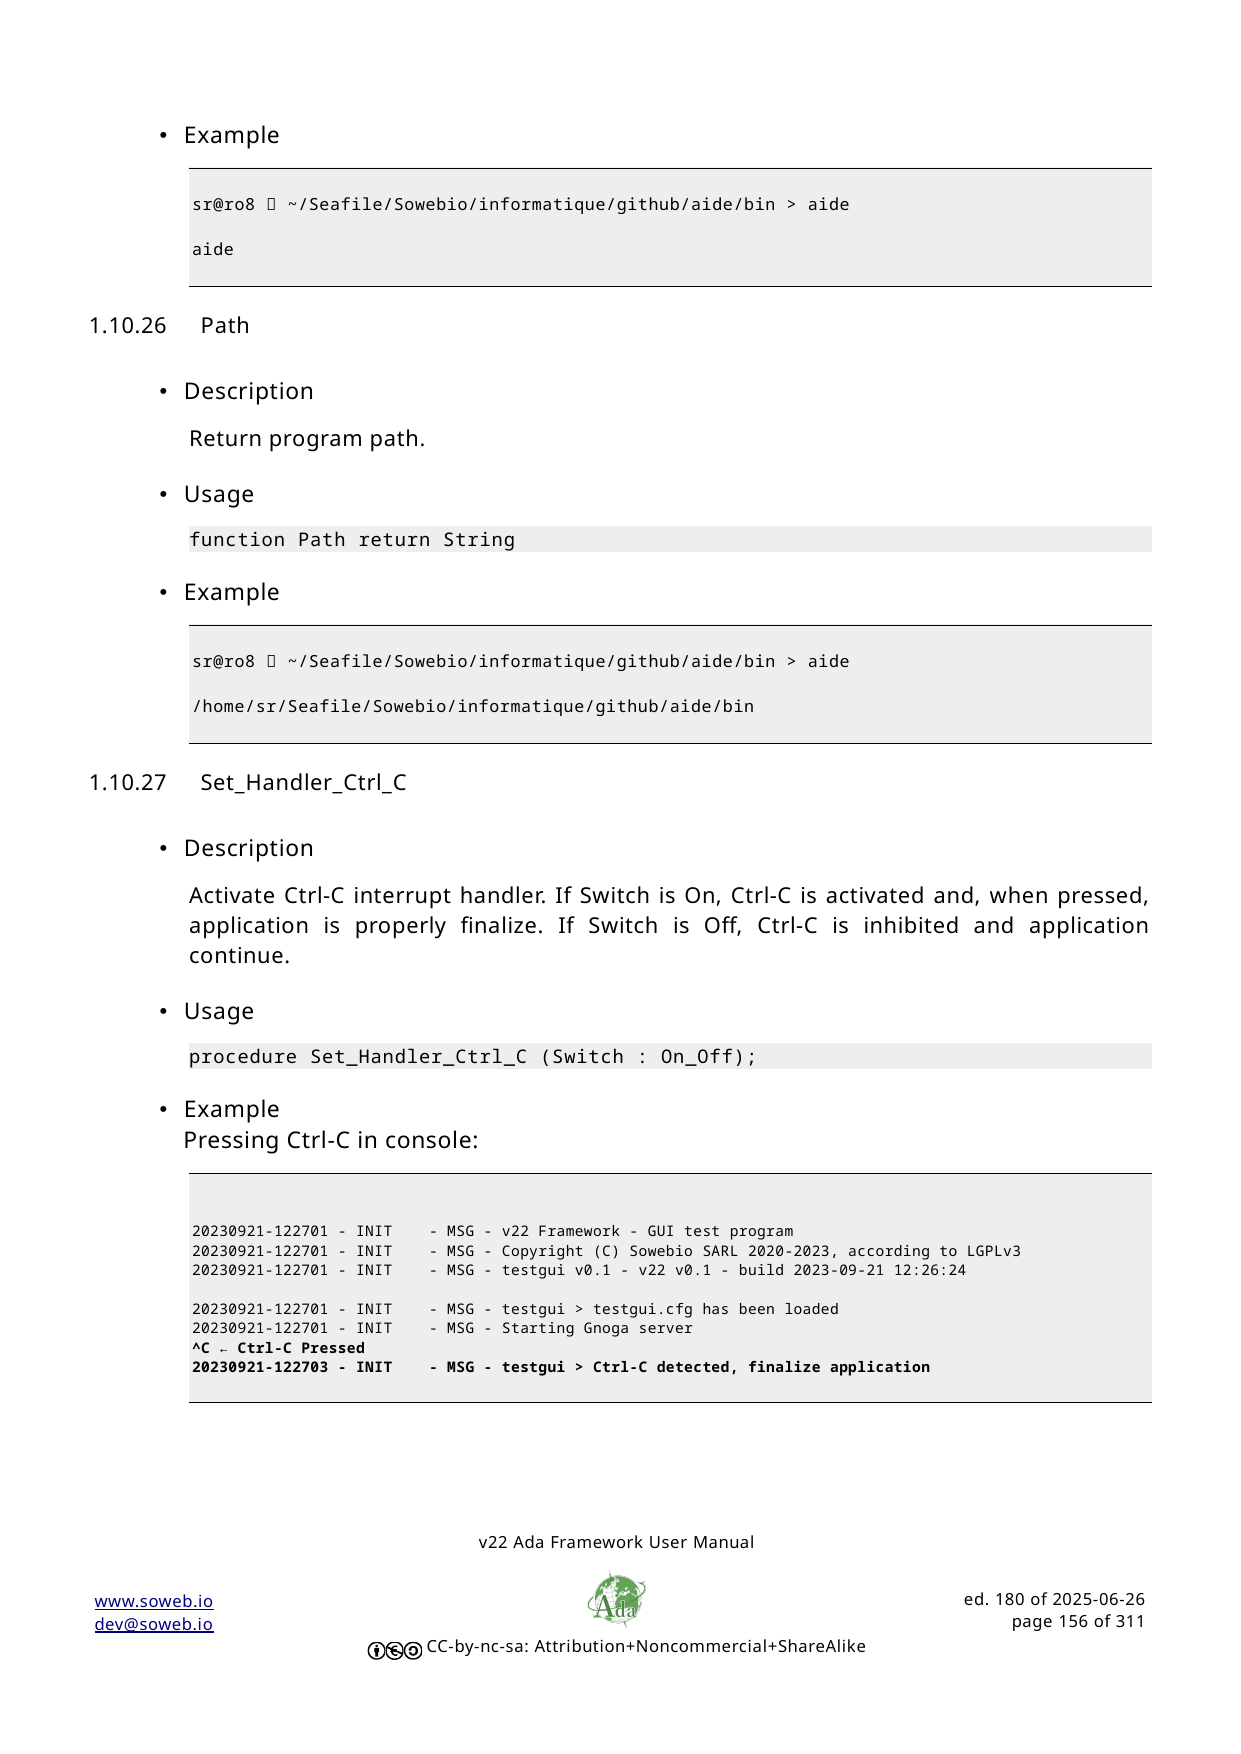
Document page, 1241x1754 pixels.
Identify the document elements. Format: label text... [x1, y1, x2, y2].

text function Path return String [189, 526, 1152, 552]
subtitle Description [159, 374, 1152, 406]
list 20230921-122701 - INIT - MSG - Starting Gnoga server [189, 1315, 1152, 1335]
list sr@ro8 🎱 ~/Seafile/Sowebio/informatique/github/aide/bin > aide /home/sr/Seafile/Sowebio/informatique/github/aide/bin [189, 626, 1152, 743]
text Activate Ctrl-C interrupt handler. If Switch is On, Ctrl-C is activated and, when pressed, application is properly finalize. If Switch is Off, Ctrl-C is inhibited and application continue. [189, 880, 1152, 970]
subtitle Example [159, 576, 1152, 607]
text Return program path. [189, 423, 1152, 453]
list 20230921-122701 - INIT - MSG - testgui > testgui.cfg has been loaded [189, 1296, 1152, 1315]
picture [367, 1642, 423, 1660]
text procedure Set_Handler_Ctrl_C (Switch : On_Off); [189, 1043, 1152, 1069]
subtitle Path [88, 310, 1152, 351]
list 20230921-122701 - INIT - MSG - Copyright (C) Sowebio SARL 2020-2023, according to LGPLv3 [189, 1237, 1152, 1257]
subtitle Example [159, 118, 1152, 150]
list 20230921-122703 - INIT - MSG - testgui > Ctrl-C detected, finalize application [189, 1354, 1152, 1402]
subtitle Set_Handler_Ctrl_C [88, 767, 1152, 808]
picture [587, 1570, 646, 1629]
list ^C ← Ctrl-C Pressed [189, 1335, 1152, 1354]
list 20230921-122701 - INIT - MSG - v22 Framework - GUI test program [189, 1174, 1152, 1237]
subtitle Usage [159, 477, 1152, 508]
list sr@ro8 🎱 ~/Seafile/Sowebio/informatique/github/aide/bin > aide aide [189, 169, 1152, 286]
subtitle Usage [159, 994, 1152, 1025]
list 20230921-122701 - INIT - MSG - testgui v0.1 - v22 v0.1 - build 2023-09-21 12:26:24 [189, 1257, 1152, 1276]
subtitle Example Pressing Ctrl-C in console: [159, 1093, 1152, 1155]
subtitle Description [159, 831, 1152, 863]
